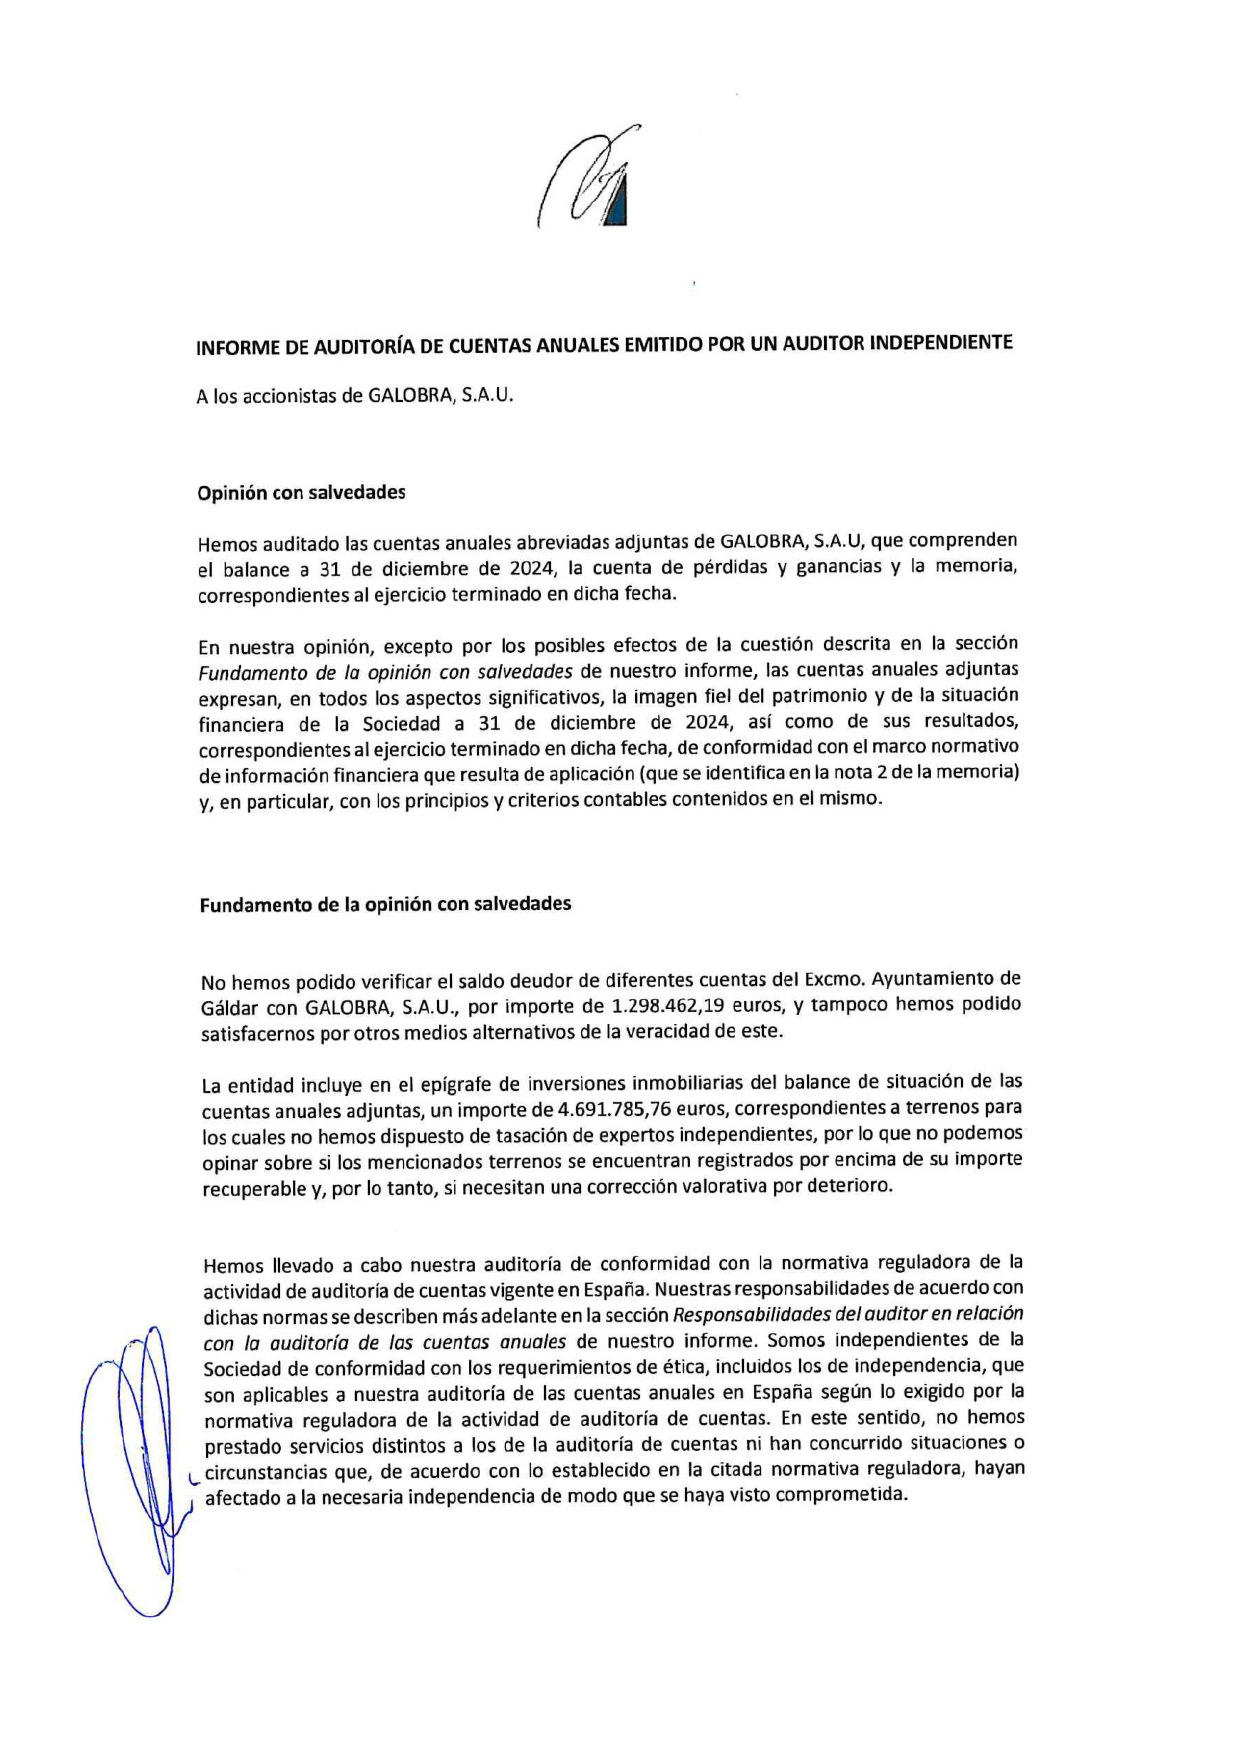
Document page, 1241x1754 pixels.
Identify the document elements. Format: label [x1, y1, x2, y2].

picture [47, 47, 1193, 1668]
